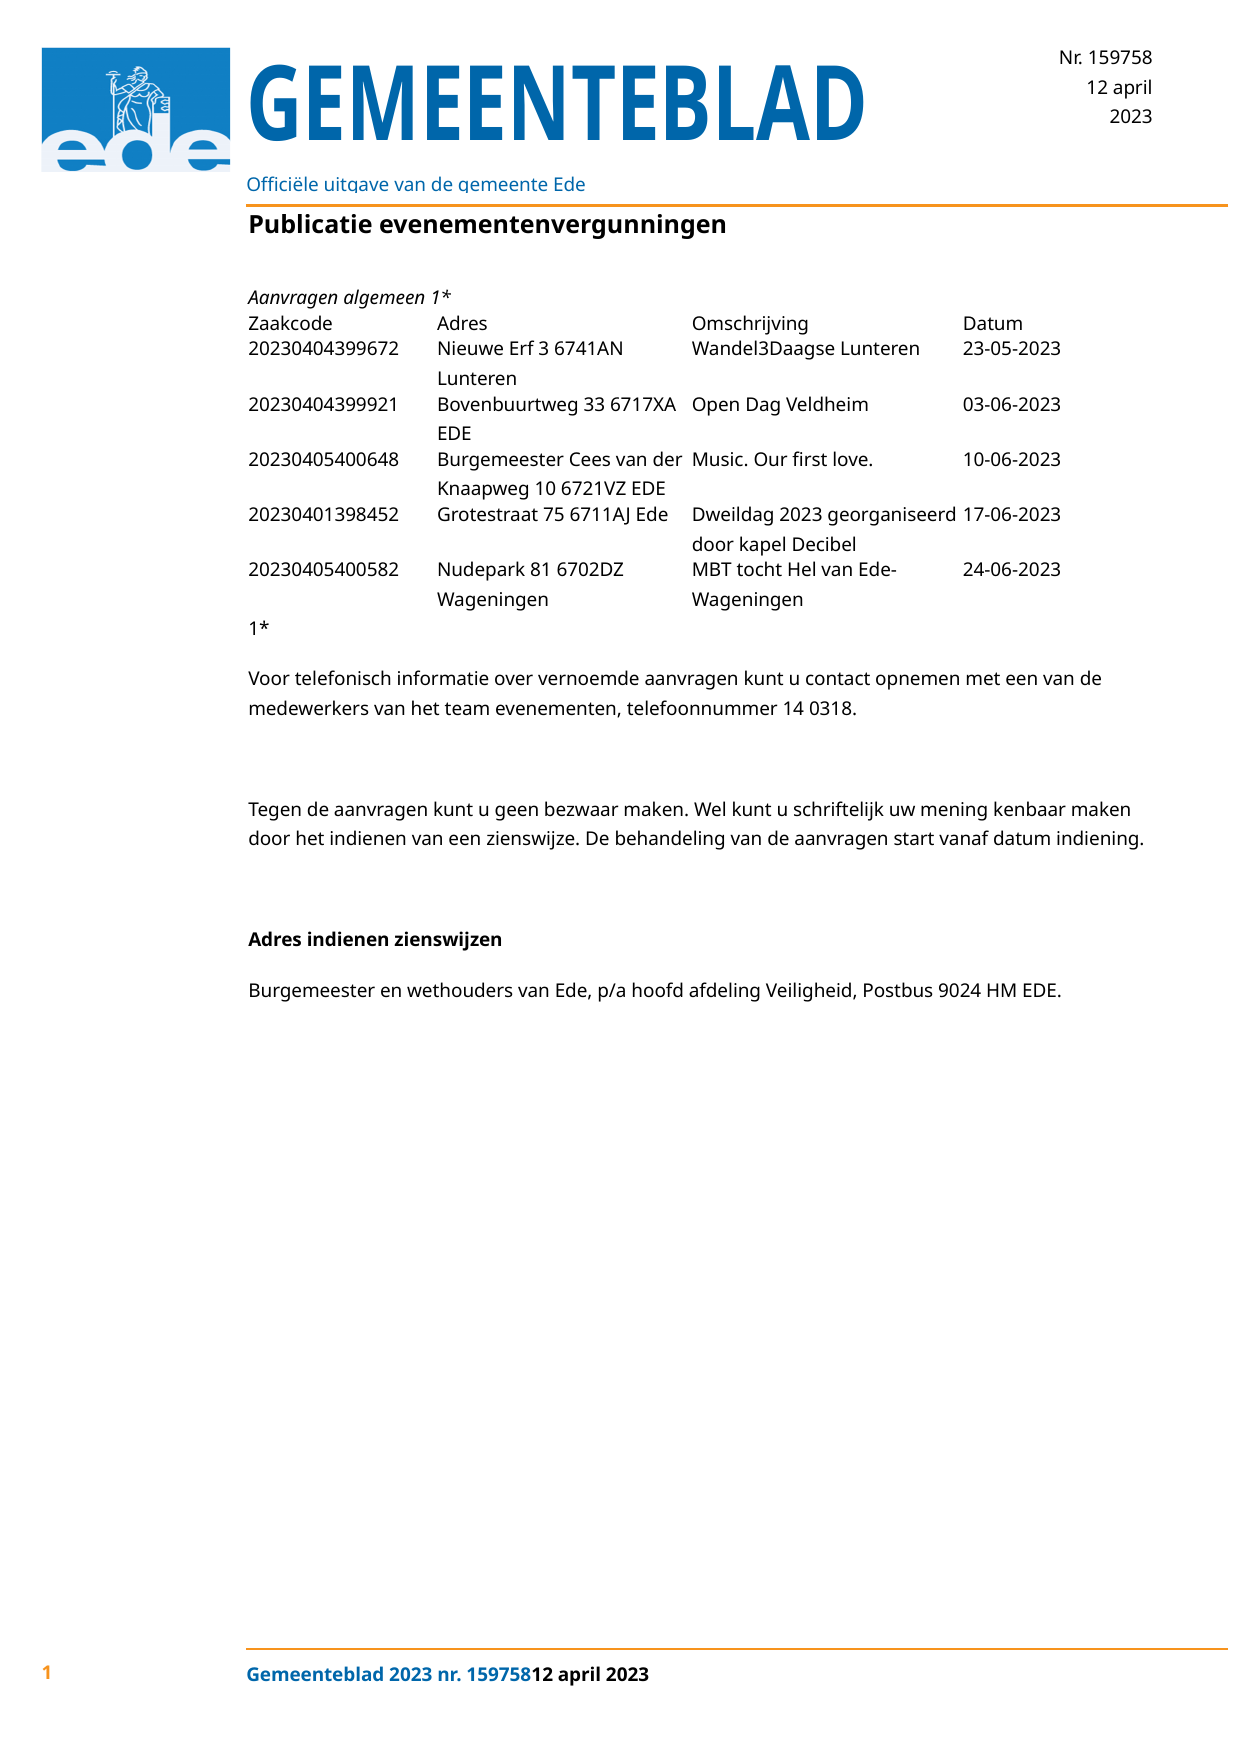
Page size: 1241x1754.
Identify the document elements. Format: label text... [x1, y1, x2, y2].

table_header Zaakcode [248, 310, 437, 335]
table_cell 20230405400648 [248, 446, 437, 501]
table_cell Nieuwe Erf 3 6741AN Lunteren [437, 335, 692, 391]
table_cell 20230404399672 [248, 335, 437, 391]
table_cell 10-06-2023 [963, 446, 1152, 501]
picture [41, 47, 231, 172]
text 1* [248, 615, 1152, 641]
table_cell 17-06-2023 [963, 501, 1152, 557]
text Publicatie evenementenvergunningen [248, 207, 1152, 241]
table_cell 20230405400582 [248, 557, 437, 612]
text Burgemeester en wethouders van Ede, p/a hoofd afdeling Veiligheid, Postbus 9024 HM EDE. [248, 977, 1152, 1003]
table_cell Wandel3Daagse Lunteren [692, 335, 963, 391]
table_header Datum [963, 310, 1152, 335]
table_cell Burgemeester Cees van der Knaapweg 10 6721VZ EDE [437, 446, 692, 501]
text Adres indienen zienswijzen [248, 926, 1152, 952]
table_cell 23-05-2023 [963, 335, 1152, 391]
text Voor telefonisch informatie over vernoemde aanvragen kunt u contact opnemen met een van de medewerkers van het team evenementen, telefoonnummer 14 0318. [248, 666, 1152, 721]
table_cell 03-06-2023 [963, 391, 1152, 446]
table_cell Music. Our first love. [692, 446, 963, 501]
text Tegen de aanvragen kunt u geen bezwaar maken. Wel kunt u schriftelijk uw mening kenbaar maken door het indienen van een zienswijze. De behandeling van de aanvragen start vanaf datum indiening. [248, 796, 1152, 851]
text Aanvragen algemeen 1* [248, 284, 1152, 309]
table_cell Grotestraat 75 6711AJ Ede [437, 501, 692, 557]
table_cell Nudepark 81 6702DZ Wageningen [437, 557, 692, 612]
table_cell 24-06-2023 [963, 557, 1152, 612]
table_cell Open Dag Veldheim [692, 391, 963, 446]
table_cell 20230404399921 [248, 391, 437, 446]
table_cell Bovenbuurtweg 33 6717XA EDE [437, 391, 692, 446]
table_cell 20230401398452 [248, 501, 437, 557]
table_header Omschrijving [692, 310, 963, 335]
table_cell Dweildag 2023 georganiseerd door kapel Decibel [692, 501, 963, 557]
table_cell MBT tocht Hel van Ede-Wageningen [692, 557, 963, 612]
table_header Adres [437, 310, 692, 335]
